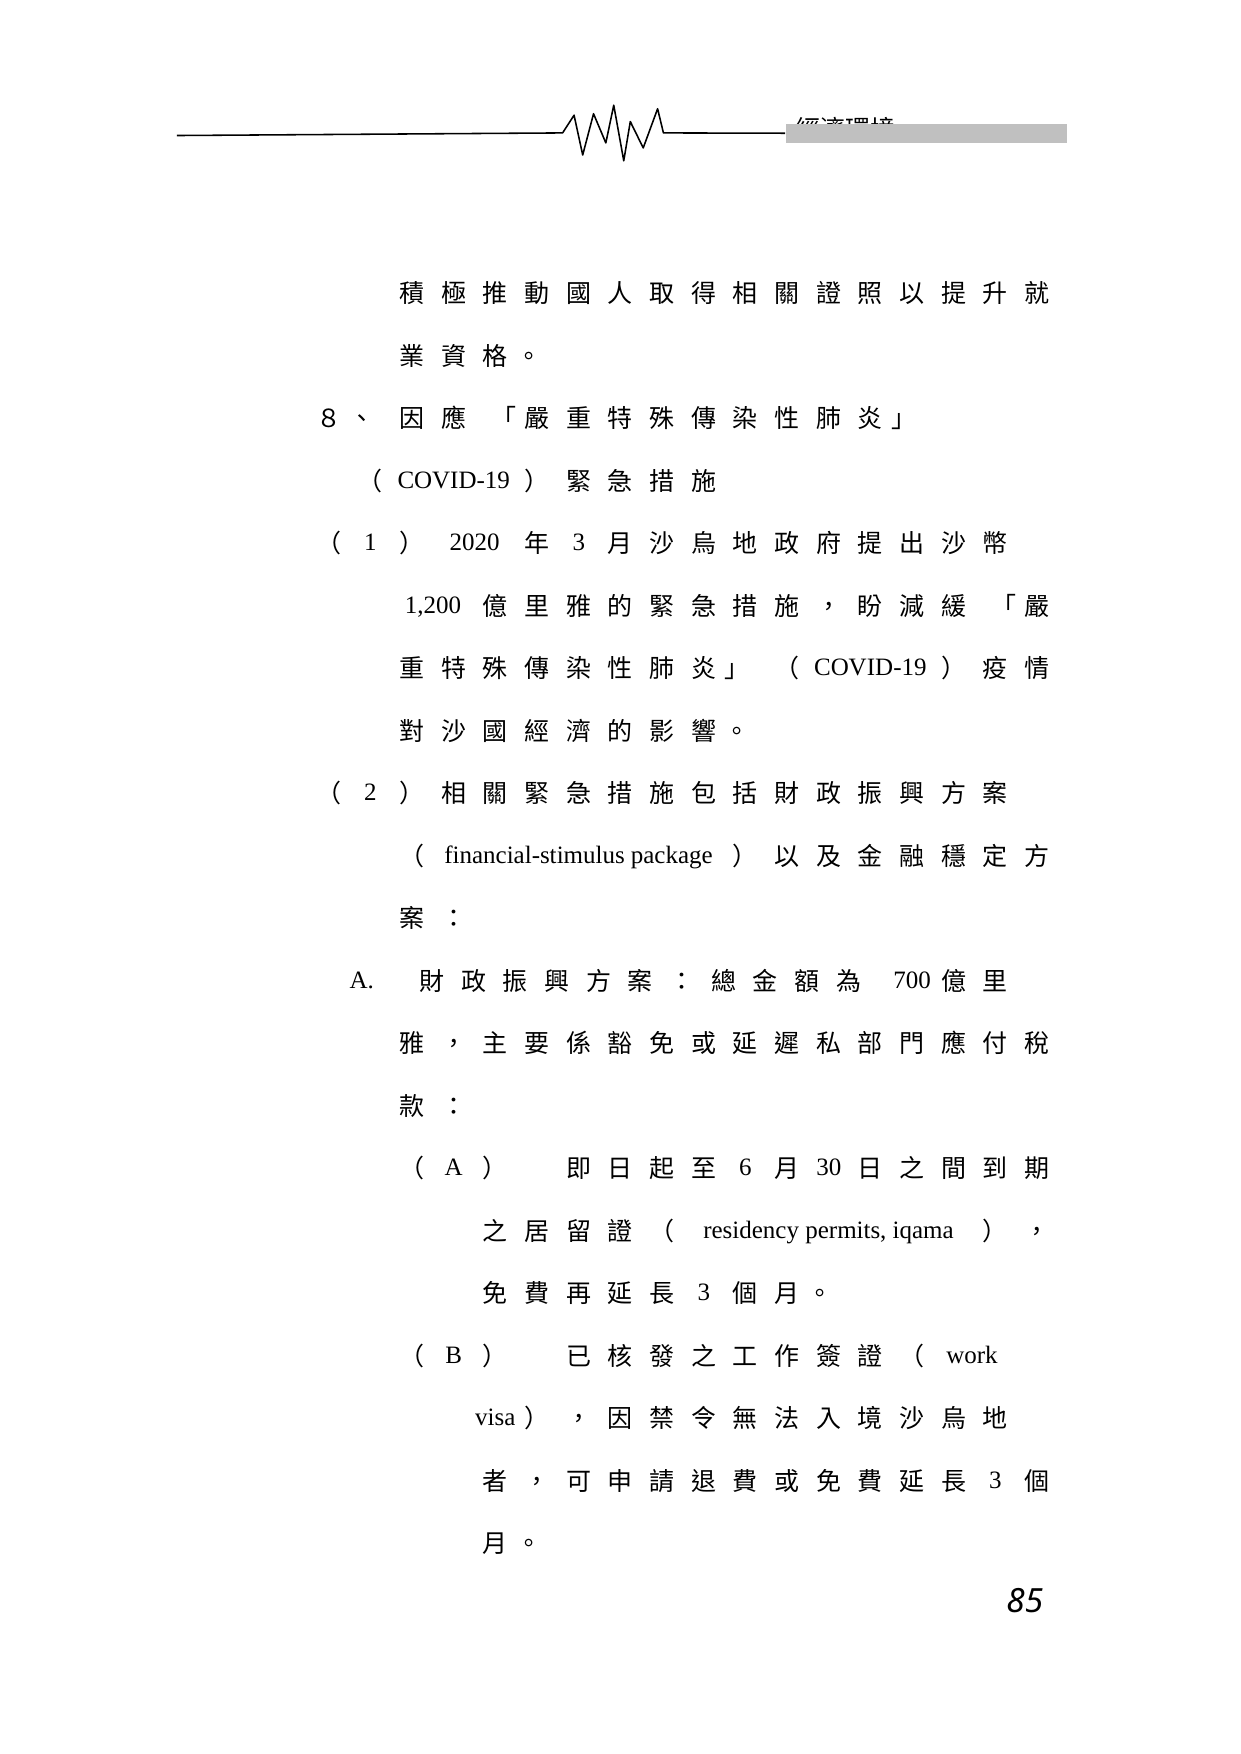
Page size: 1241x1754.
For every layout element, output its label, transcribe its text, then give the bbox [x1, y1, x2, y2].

text 積極推動國人取得相關證照以提升就業資格。 [306, 250, 1058, 375]
text （2）相關緊急措施包括財政振興方案（financial-stimulus package）以及金融穩定方案： [306, 750, 1058, 938]
text A. 財政振興方案：總金額為700億里雅，主要係豁免或延遲私部門應付稅款： [330, 938, 1058, 1125]
text （A） 即日起至6月30日之間到期之居留證（residency permits, iqama），免費再延長3個月。 [367, 1125, 1058, 1313]
text ８、因應「嚴重特殊傳染性肺炎」（COVID-19）緊急措施 [281, 375, 1058, 500]
text （B） 已核發之工作簽證（work visa），因禁令無法入境沙烏地者，可申請退費或免費延長3個月。 [367, 1313, 1058, 1563]
text （1）2020年3月沙烏地政府提出沙幣1,200億里雅的緊急措施，盼減緩「嚴重特殊傳染性肺炎」（COVID-19）疫情對沙國經濟的影響。 [306, 500, 1058, 750]
